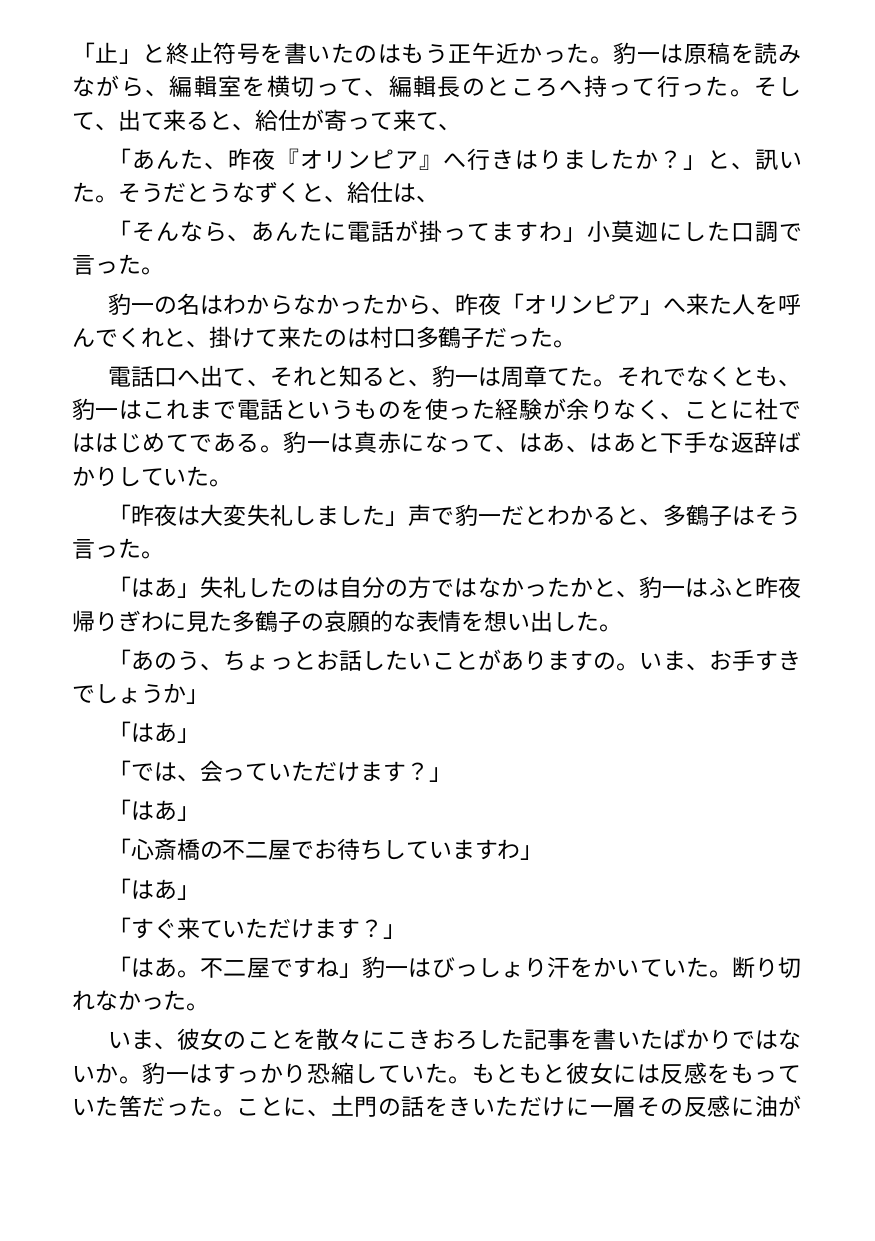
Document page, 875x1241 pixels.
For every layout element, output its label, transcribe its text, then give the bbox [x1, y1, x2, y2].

text 「はあ」 [72, 715, 802, 748]
text 「あんた、昨夜『オリンピア』へ行きはりましたか？」と、訊いた。そうだとうなずくと、給仕は、 [72, 142, 802, 208]
text 「すぐ来ていただけます？」 [72, 911, 802, 944]
text 「はあ」 [72, 872, 802, 905]
text 「では、会っていただけます？」 [72, 754, 802, 787]
text 「はあ。不二屋ですね」豹一はびっしょり汗をかいていた。断り切れなかった。 [72, 950, 802, 1016]
text 「そんなら、あんたに電話が掛ってますわ」小莫迦にした口調で言った。 [72, 214, 802, 281]
text 豹一の名はわからなかったから、昨夜「オリンピア」へ来た人を呼んでくれと、掛けて来たのは村口多鶴子だった。 [72, 286, 802, 353]
text 「止」と終止符号を書いたのはもう正午近かった。豹一は原稿を読みながら、編輯室を横切って、編輯長のところへ持って行った。そして、出て来ると、給仕が寄って来て、 [72, 36, 802, 136]
text いま、彼女のことを散々にこきおろした記事を書いたばかりではないか。豹一はすっかり恐縮していた。もともと彼女には反感をもっていた筈だった。ことに、土門の話をきいただけに一層その反感に油が [72, 1022, 802, 1122]
text 「はあ」 [72, 793, 802, 826]
text 「はあ」失礼したのは自分の方ではなかったかと、豹一はふと昨夜帰りぎわに見た多鶴子の哀願的な表情を想い出した。 [72, 570, 802, 637]
text 「心斎橋の不二屋でお待ちしていますわ」 [72, 832, 802, 866]
text 「昨夜は大変失礼しました」声で豹一だとわかると、多鶴子はそう言った。 [72, 498, 802, 564]
text 「あのう、ちょっとお話したいことがありますの。いま、お手すきでしょうか」 [72, 642, 802, 709]
text 電話口へ出て、それと知ると、豹一は周章てた。それでなくとも、豹一はこれまで電話というものを使った経験が余りなく、ことに社でははじめてである。豹一は真赤になって、はあ、はあと下手な返辞ばかりしていた。 [72, 359, 802, 492]
